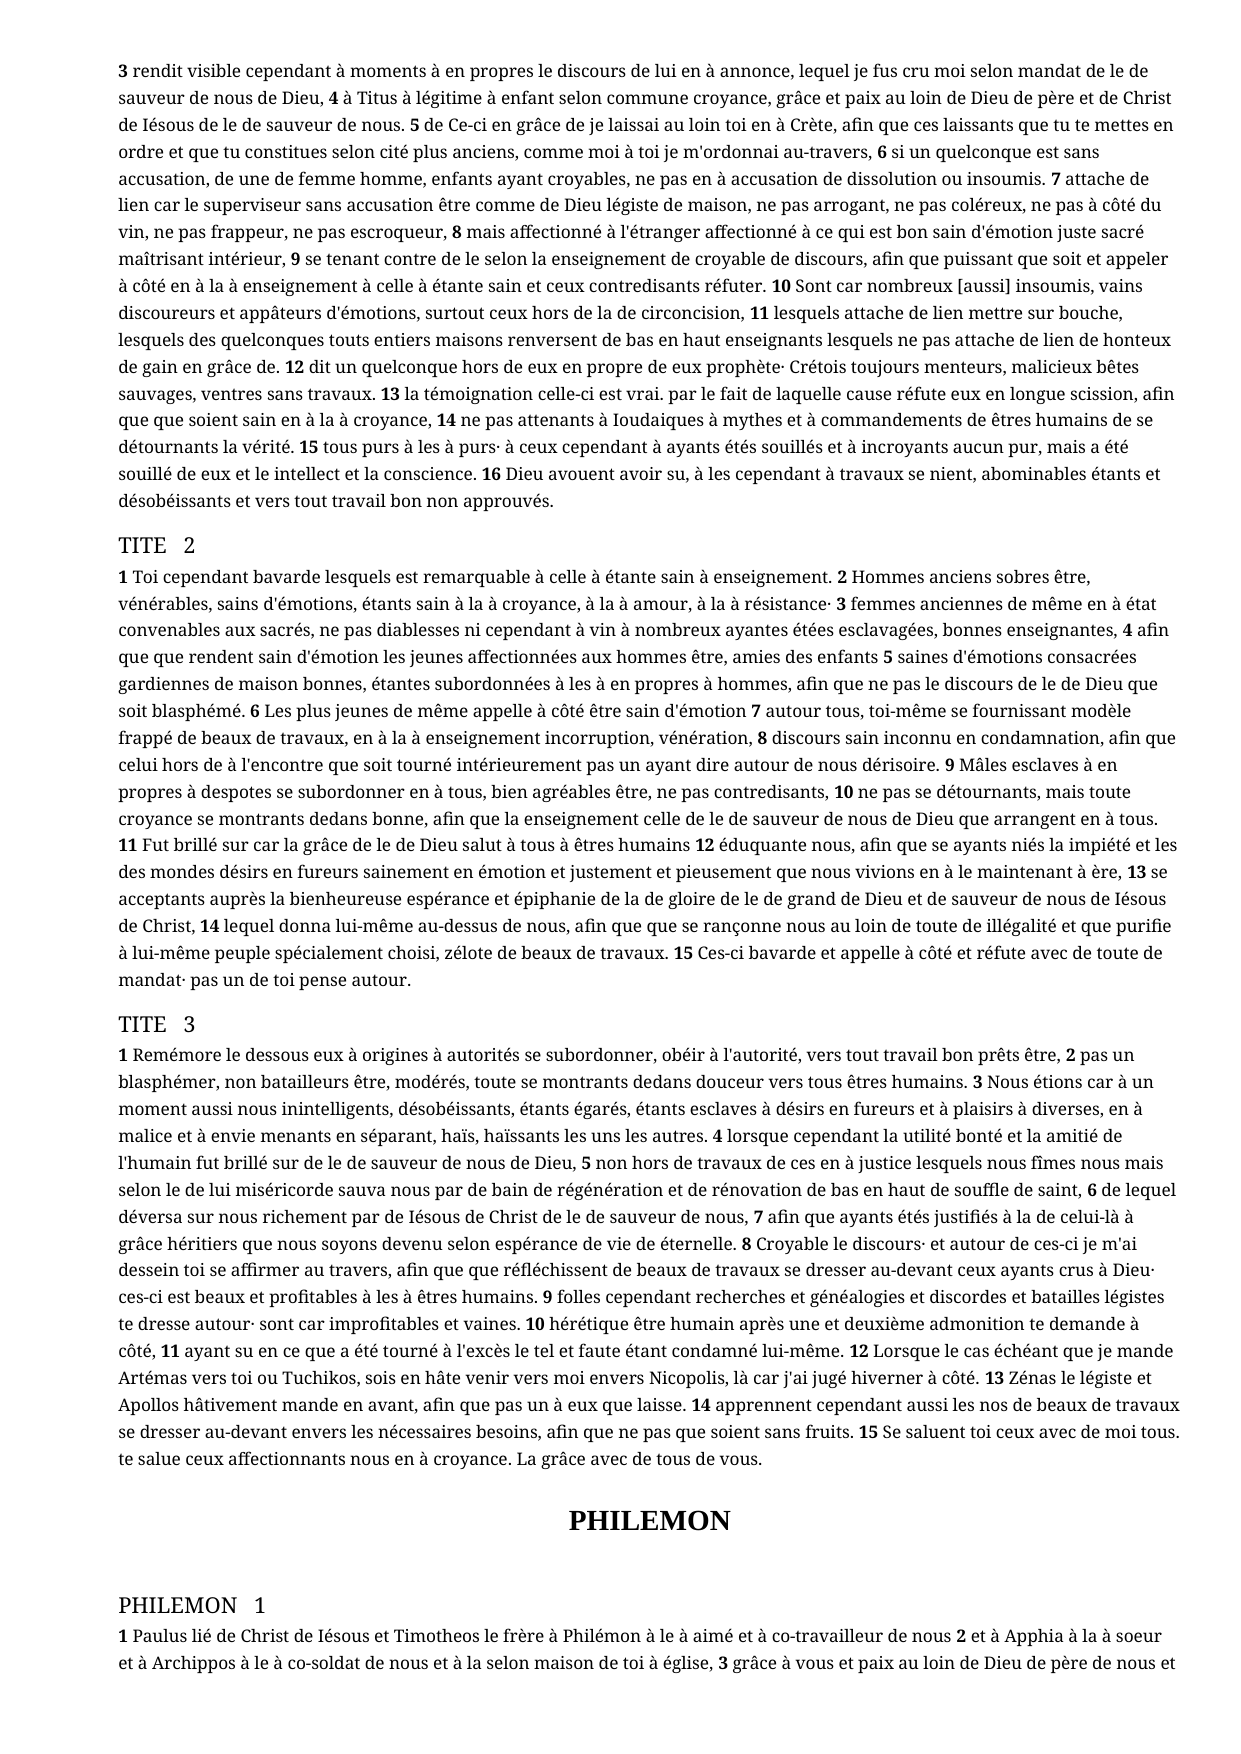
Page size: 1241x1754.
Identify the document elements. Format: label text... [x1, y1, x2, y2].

text 1 Paulus lié de Christ de Iésous et Timotheos le frère à Philémon à le à aimé et à co-travailleur de nous 2 et à Apphia à la à soeur et à Archippos à le à co-soldat de nous et à la selon maison de toi à église, 3 grâce à vous et paix au loin de Dieu de père de nous et [118, 1624, 1181, 1674]
text TITE 2 [118, 531, 1181, 560]
subtitle PHILEMON [118, 1503, 1181, 1536]
text 3 rendit visible cependant à moments à en propres le discours de lui en à annonce, lequel je fus cru moi selon mandat de le de sauveur de nous de Dieu, 4 à Titus à légitime à enfant selon commune croyance, grâce et paix au loin de Dieu de père et de Christ de Iésous de le de sauveur de nous. 5 de Ce-ci en grâce de je laissai au loin toi en à Crète, afin que ces laissants que tu te mettes en ordre et que tu constitues selon cité plus anciens, comme moi à toi je m'ordonnai au-travers, 6 si un quelconque est sans accusation, de une de femme homme, enfants ayant croyables, ne pas en à accusation de dissolution ou insoumis. 7 attache de lien car le superviseur sans accusation être comme de Dieu légiste de maison, ne pas arrogant, ne pas coléreux, ne pas à côté du vin, ne pas frappeur, ne pas escroqueur, 8 mais affectionné à l'étranger affectionné à ce qui est bon sain d'émotion juste sacré maîtrisant intérieur, 9 se tenant contre de le selon la enseignement de croyable de discours, afin que puissant que soit et appeler à côté en à la à enseignement à celle à étante sain et ceux contredisants réfuter. 10 Sont car nombreux [aussi] insoumis, vains discoureurs et appâteurs d'émotions, surtout ceux hors de la de circoncision, 11 lesquels attache de lien mettre sur bouche, lesquels des quelconques touts entiers maisons renversent de bas en haut enseignants lesquels ne pas attache de lien de honteux de gain en grâce de. 12 dit un quelconque hors de eux en propre de eux prophète· Crétois toujours menteurs, malicieux bêtes sauvages, ventres sans travaux. 13 la témoignation celle-ci est vrai. par le fait de laquelle cause réfute eux en longue scission, afin que que soient sain en à la à croyance, 14 ne pas attenants à Ioudaiques à mythes et à commandements de êtres humains de se détournants la vérité. 15 tous purs à les à purs· à ceux cependant à ayants étés souillés et à incroyants aucun pur, mais a été souillé de eux et le intellect et la conscience. 16 Dieu avouent avoir su, à les cependant à travaux se nient, abominables étants et désobéissants et vers tout travail bon non approuvés. [118, 59, 1181, 512]
text 1 Remémore le dessous eux à origines à autorités se subordonner, obéir à l'autorité, vers tout travail bon prêts être, 2 pas un blasphémer, non batailleurs être, modérés, toute se montrants dedans douceur vers tous êtres humains. 3 Nous étions car à un moment aussi nous inintelligents, désobéissants, étants égarés, étants esclaves à désirs en fureurs et à plaisirs à diverses, en à malice et à envie menants en séparant, haïs, haïssants les uns les autres. 4 lorsque cependant la utilité bonté et la amitié de l'humain fut brillé sur de le de sauveur de nous de Dieu, 5 non hors de travaux de ces en à justice lesquels nous fîmes nous mais selon le de lui miséricorde sauva nous par de bain de régénération et de rénovation de bas en haut de souffle de saint, 6 de lequel déversa sur nous richement par de Iésous de Christ de le de sauveur de nous, 7 afin que ayants étés justifiés à la de celui-là à grâce héritiers que nous soyons devenu selon espérance de vie de éternelle. 8 Croyable le discours· et autour de ces-ci je m'ai dessein toi se affirmer au travers, afin que que réfléchissent de beaux de travaux se dresser au-devant ceux ayants crus à Dieu· ces-ci est beaux et profitables à les à êtres humains. 9 folles cependant recherches et généalogies et discordes et batailles légistes te dresse autour· sont car improfitables et vaines. 10 hérétique être humain après une et deuxième admonition te demande à côté, 11 ayant su en ce que a été tourné à l'excès le tel et faute étant condamné lui-même. 12 Lorsque le cas échéant que je mande Artémas vers toi ou Tuchikos, sois en hâte venir vers moi envers Nicopolis, là car j'ai jugé hiverner à côté. 13 Zénas le légiste et Apollos hâtivement mande en avant, afin que pas un à eux que laisse. 14 apprennent cependant aussi les nos de beaux de travaux se dresser au-devant envers les nécessaires besoins, afin que ne pas que soient sans fruits. 15 Se saluent toi ceux avec de moi tous. te salue ceux affectionnants nous en à croyance. La grâce avec de tous de vous. [118, 1043, 1181, 1470]
text 1 Toi cependant bavarde lesquels est remarquable à celle à étante sain à enseignement. 2 Hommes anciens sobres être, vénérables, sains d'émotions, étants sain à la à croyance, à la à amour, à la à résistance· 3 femmes anciennes de même en à état convenables aux sacrés, ne pas diablesses ni cependant à vin à nombreux ayantes étées esclavagées, bonnes enseignantes, 4 afin que que rendent sain d'émotion les jeunes affectionnées aux hommes être, amies des enfants 5 saines d'émotions consacrées gardiennes de maison bonnes, étantes subordonnées à les à en propres à hommes, afin que ne pas le discours de le de Dieu que soit blasphémé. 6 Les plus jeunes de même appelle à côté être sain d'émotion 7 autour tous, toi-même se fournissant modèle frappé de beaux de travaux, en à la à enseignement incorruption, vénération, 8 discours sain inconnu en condamnation, afin que celui hors de à l'encontre que soit tourné intérieurement pas un ayant dire autour de nous dérisoire. 9 Mâles esclaves à en propres à despotes se subordonner en à tous, bien agréables être, ne pas contredisants, 10 ne pas se détournants, mais toute croyance se montrants dedans bonne, afin que la enseignement celle de le de sauveur de nous de Dieu que arrangent en à tous. 11 Fut brillé sur car la grâce de le de Dieu salut à tous à êtres humains 12 éduquante nous, afin que se ayants niés la impiété et les des mondes désirs en fureurs sainement en émotion et justement et pieusement que nous vivions en à le maintenant à ère, 13 se acceptants auprès la bienheureuse espérance et épiphanie de la de gloire de le de grand de Dieu et de sauveur de nous de Iésous de Christ, 14 lequel donna lui-même au-dessus de nous, afin que que se rançonne nous au loin de toute de illégalité et que purifie à lui-même peuple spécialement choisi, zélote de beaux de travaux. 15 Ces-ci bavarde et appelle à côté et réfute avec de toute de mandat· pas un de toi pense autour. [118, 565, 1181, 991]
text TITE 3 [118, 1009, 1181, 1039]
text PHILEMON 1 [118, 1590, 1181, 1620]
